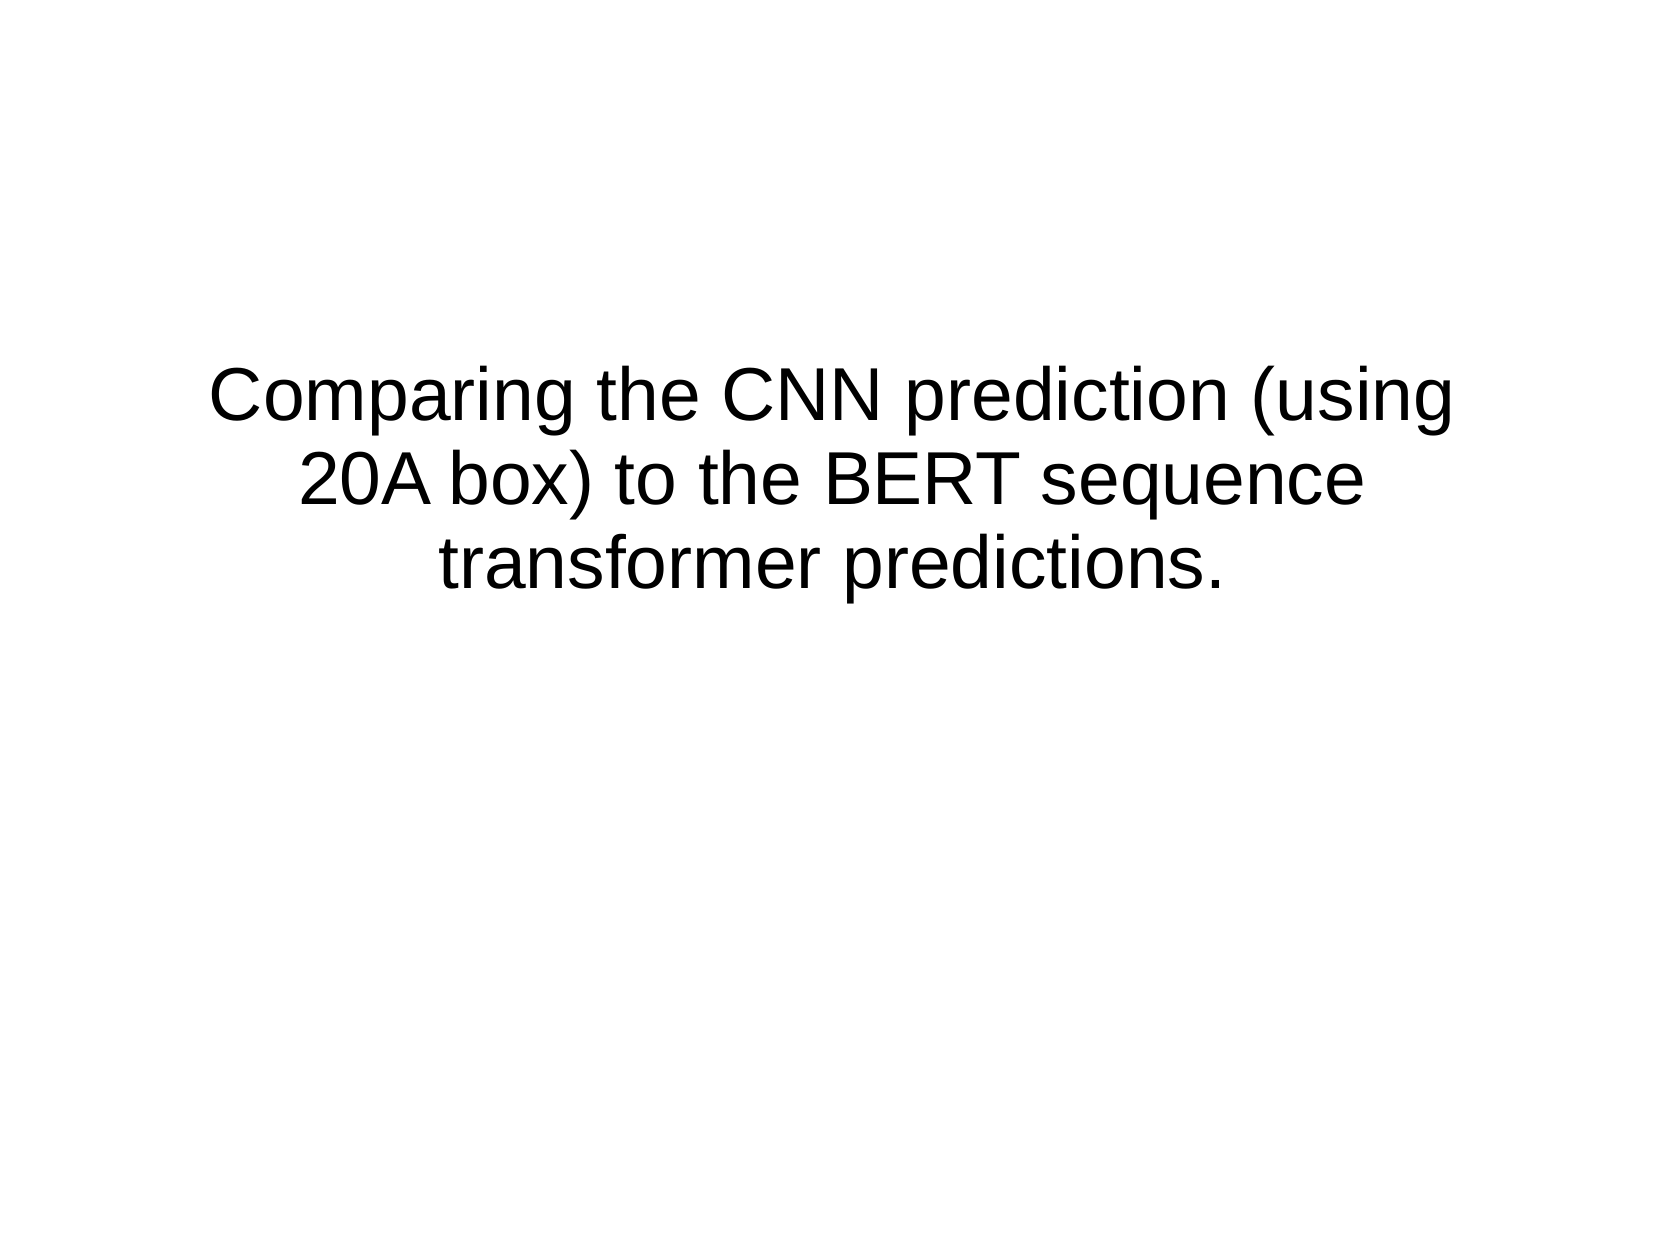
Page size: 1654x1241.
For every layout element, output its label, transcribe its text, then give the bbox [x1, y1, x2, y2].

text_box Comparing the CNN prediction (using 20A box) to the BERT sequence transformer predictions. [150, 345, 1516, 871]
